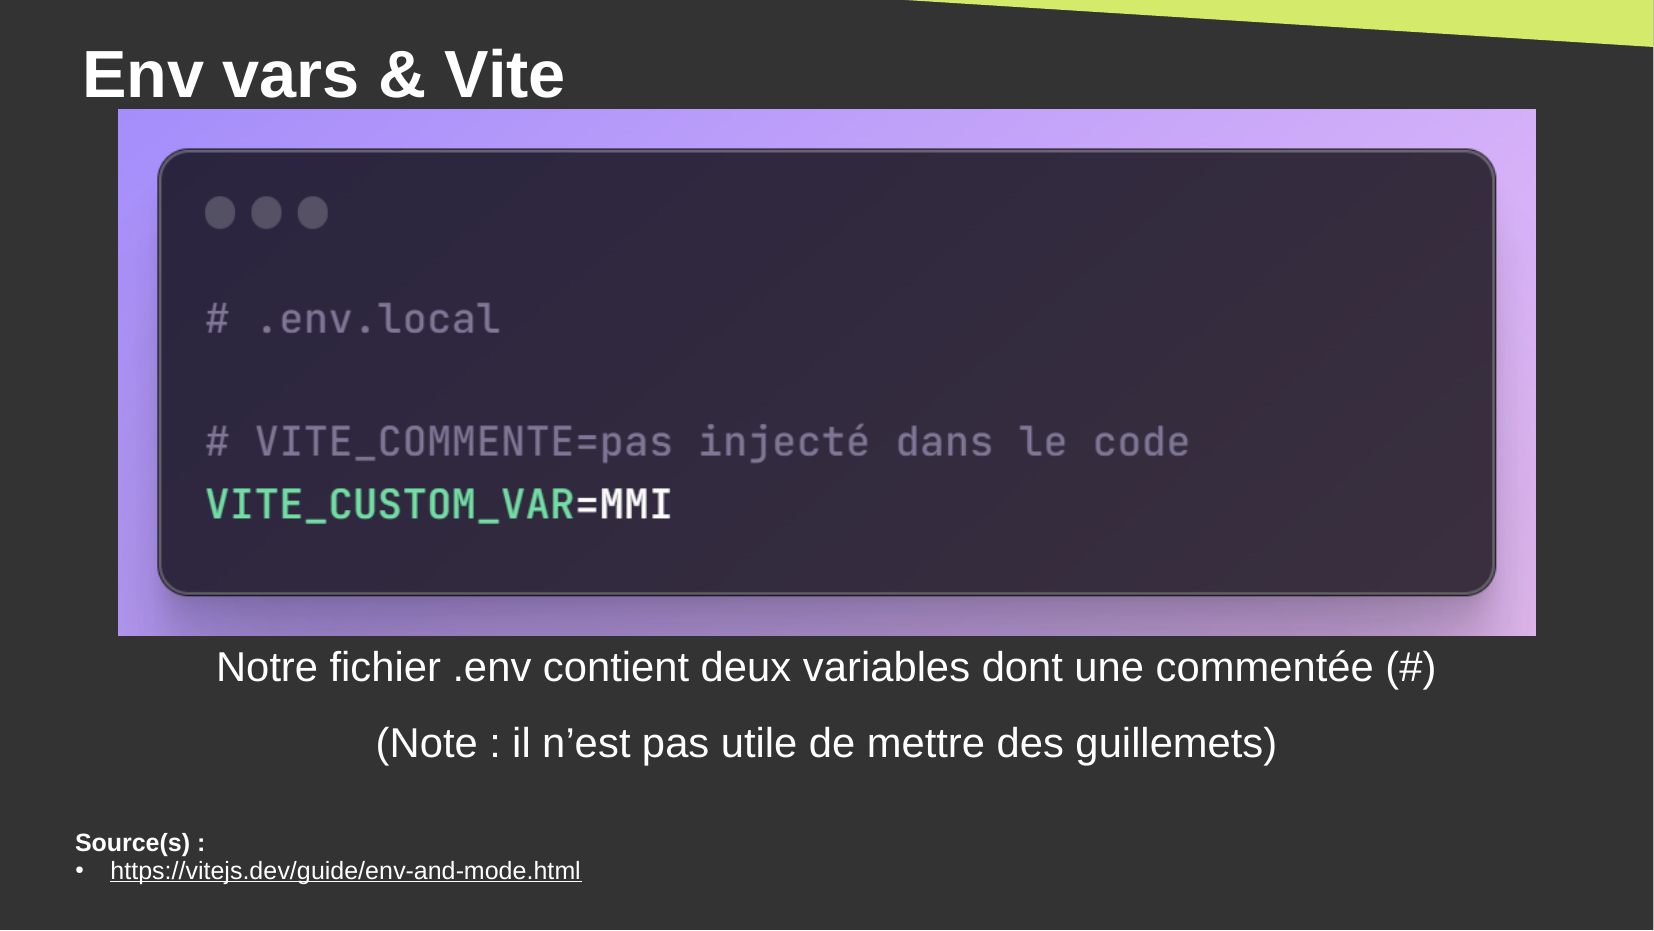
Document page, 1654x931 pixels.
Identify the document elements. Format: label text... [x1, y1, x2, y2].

text_box [905, 0, 1654, 48]
list Notre fichier .env contient deux variables dont une commentée (#) (Note : il n’est pas utile de mettre des guillemets) [64, 643, 1589, 815]
title Env vars & Vite [82, 37, 1571, 115]
picture [118, 109, 1536, 636]
text_box Source(s) : https://vitejs.dev/guide/env-and-mode.html [60, 821, 1546, 931]
